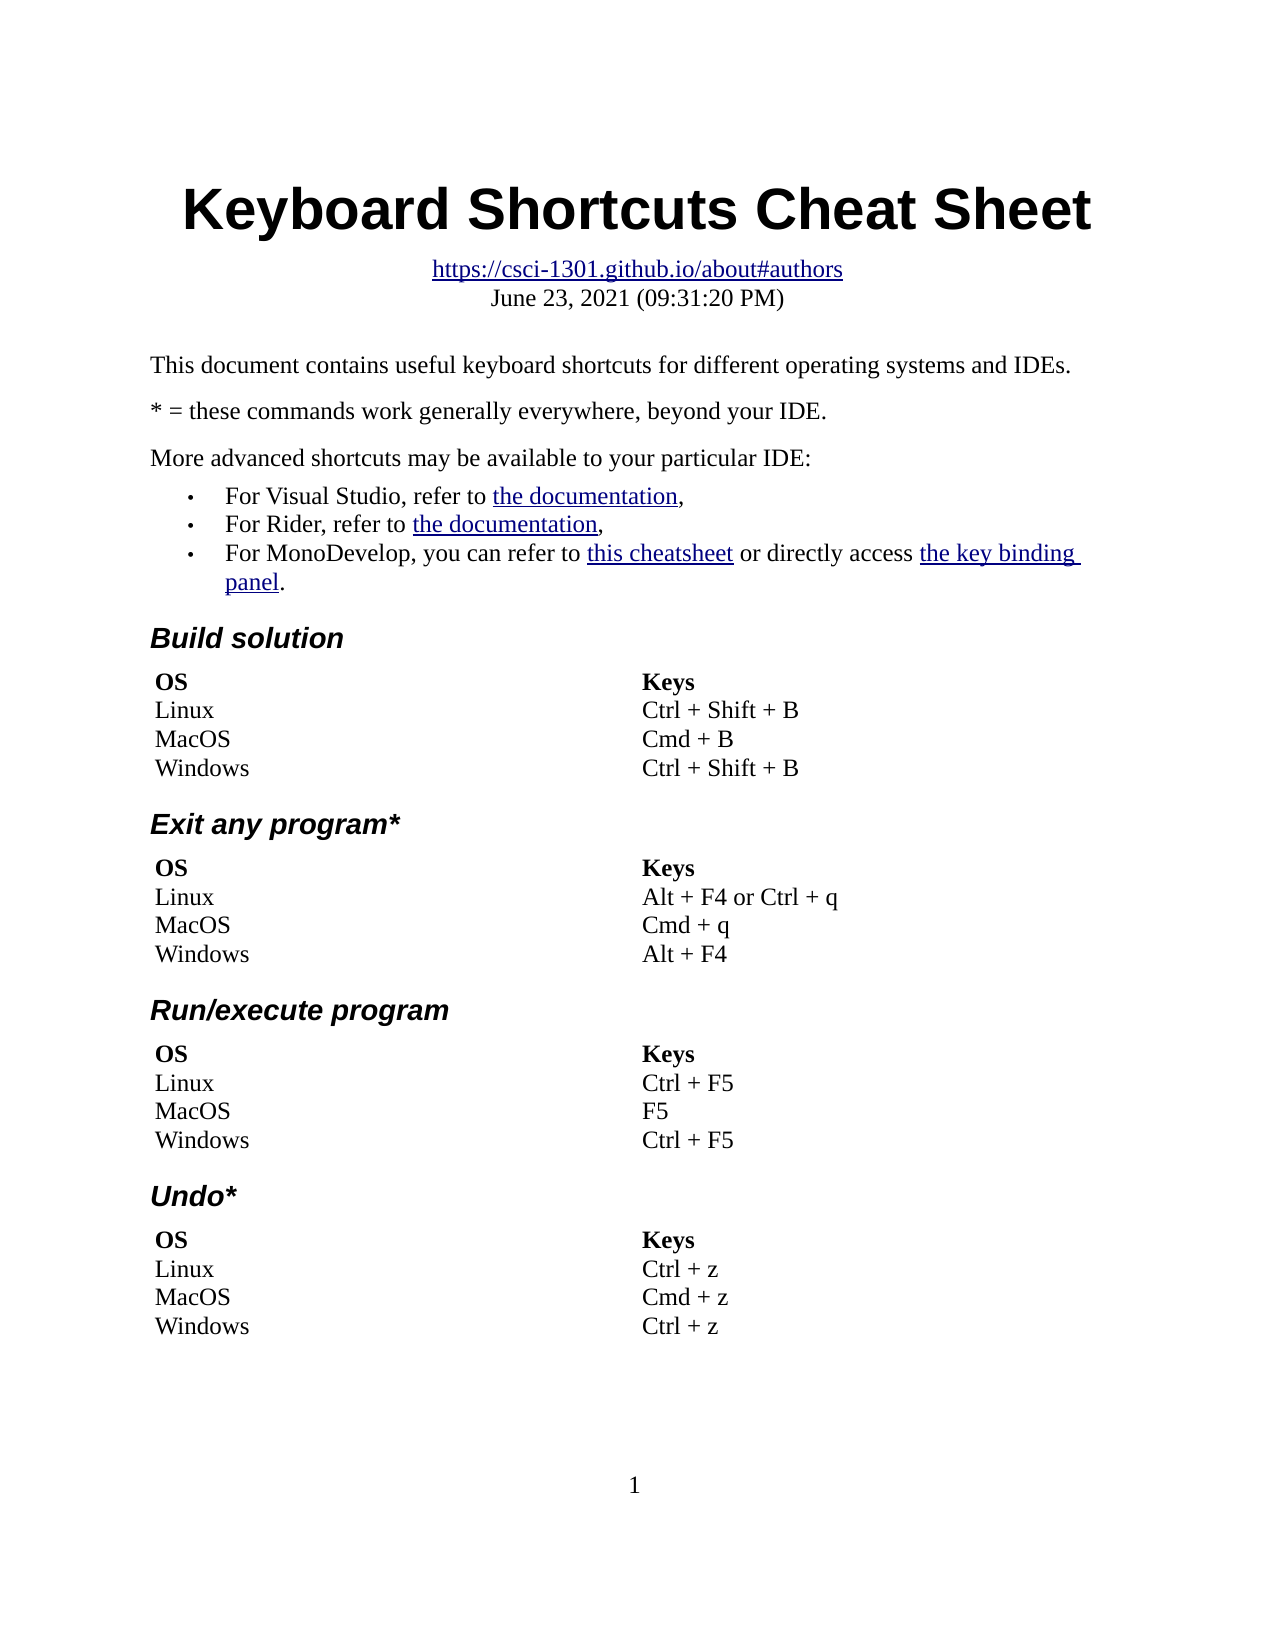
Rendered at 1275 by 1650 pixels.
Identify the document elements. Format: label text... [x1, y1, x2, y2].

table_cell Windows [150, 939, 637, 968]
table_header Keys [638, 853, 1125, 882]
table_cell Ctrl + Shift + B [638, 696, 1125, 724]
list For Visual Studio, refer to the documentation, [187, 481, 1125, 509]
text More advanced shortcuts may be available to your particular IDE: [150, 443, 1125, 472]
subtitle Undo* [150, 1179, 1125, 1212]
subtitle Exit any program* [150, 807, 1125, 840]
table_cell MacOS [150, 910, 637, 939]
table_cell Ctrl + z [638, 1254, 1125, 1282]
title Keyboard Shortcuts Cheat Sheet [150, 175, 1125, 242]
text * = these commands work generally everywhere, beyond your IDE. [150, 396, 1125, 425]
table_header OS [150, 1039, 637, 1068]
list For Rider, refer to the documentation, [187, 509, 1125, 538]
table_cell MacOS [150, 1096, 637, 1125]
table_cell Windows [150, 753, 637, 782]
text June 23, 2021 (09:31:20 PM) [150, 283, 1125, 312]
table_cell Cmd + q [638, 910, 1125, 939]
table_header Keys [638, 1039, 1125, 1068]
table_cell F5 [638, 1096, 1125, 1125]
list For MonoDevelop, you can refer to this cheatsheet or directly access the key binding panel. [187, 538, 1125, 596]
text https://csci-1301.github.io/about#authors [150, 254, 1125, 283]
table_cell Cmd + B [638, 724, 1125, 753]
table_header OS [150, 667, 637, 696]
table_cell Ctrl + F5 [638, 1125, 1125, 1154]
subtitle Run/execute program [150, 993, 1125, 1026]
table_cell MacOS [150, 724, 637, 753]
table_header OS [150, 853, 637, 882]
table_cell Linux [150, 1254, 637, 1282]
table_cell Linux [150, 696, 637, 724]
table_header OS [150, 1225, 637, 1254]
table_cell Linux [150, 1068, 637, 1096]
table_cell MacOS [150, 1283, 637, 1311]
text This document contains useful keyboard shortcuts for different operating systems and IDEs. [150, 350, 1125, 378]
table_cell Linux [150, 882, 637, 910]
table_cell Ctrl + Shift + B [638, 753, 1125, 782]
subtitle Build solution [150, 621, 1125, 654]
table_header Keys [638, 667, 1125, 696]
table_cell Windows [150, 1125, 637, 1154]
table_cell Ctrl + z [638, 1311, 1125, 1340]
table_cell Ctrl + F5 [638, 1068, 1125, 1096]
table_cell Alt + F4 or Ctrl + q [638, 882, 1125, 910]
table_cell Windows [150, 1311, 637, 1340]
table_cell Alt + F4 [638, 939, 1125, 968]
table_header Keys [638, 1225, 1125, 1254]
table_cell Cmd + z [638, 1283, 1125, 1311]
